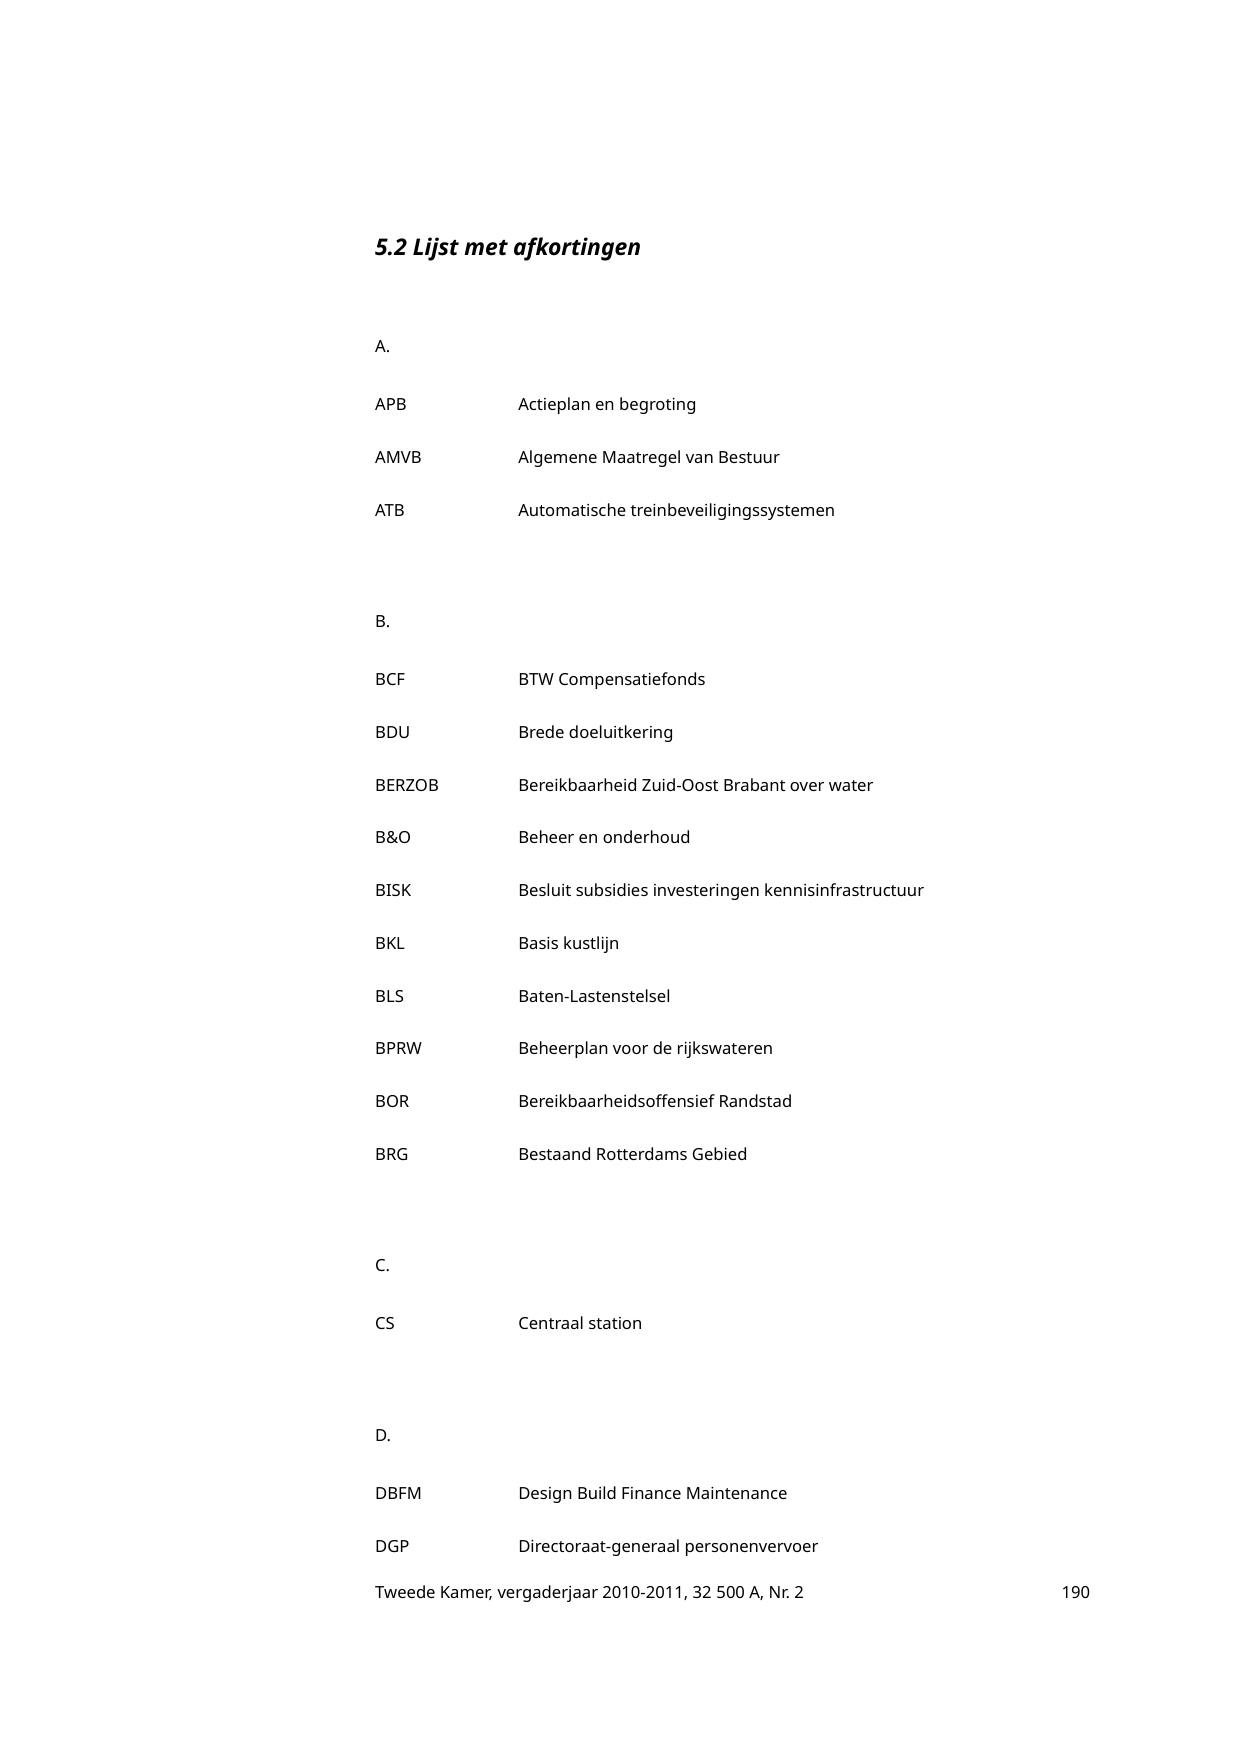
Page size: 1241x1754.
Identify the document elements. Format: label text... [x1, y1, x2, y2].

table_cell C. [375, 1254, 518, 1312]
table_cell DBFM [375, 1482, 518, 1534]
table_cell Bereikbaarheidsoffensief Randstad [518, 1090, 1090, 1142]
table_cell BKL [375, 932, 518, 984]
table_cell Algemene Maatregel van Bestuur [518, 446, 1090, 498]
table_cell BPRW [375, 1037, 518, 1090]
table_cell Baten-Lastenstelsel [518, 984, 1090, 1037]
table_cell BERZOB [375, 774, 518, 826]
table_cell Basis kustlijn [518, 932, 1090, 984]
table_cell Besluit subsidies investeringen kennisinfrastructuur [518, 879, 1090, 932]
table_cell D. [375, 1423, 518, 1482]
table_header A. [375, 335, 518, 393]
table_cell BLS [375, 984, 518, 1037]
table_cell B&O [375, 826, 518, 879]
table_cell DGP [375, 1534, 518, 1557]
table_cell CS [375, 1312, 518, 1365]
table_cell [518, 1423, 1090, 1482]
table_cell Centraal station [518, 1312, 1090, 1365]
table_cell [375, 1195, 518, 1253]
subtitle 5.2 Lijst met afkortingen [375, 230, 1090, 262]
table_cell Bestaand Rotterdams Gebied [518, 1143, 1090, 1195]
table_cell AMVB [375, 446, 518, 498]
table_cell Design Build Finance Maintenance [518, 1482, 1090, 1534]
table_cell B. [375, 610, 518, 668]
table_cell ATB [375, 499, 518, 551]
table_cell Actieplan en begroting [518, 393, 1090, 446]
table_cell BISK [375, 879, 518, 932]
table_cell BCF [375, 668, 518, 721]
table_cell [518, 1254, 1090, 1312]
table_cell APB [375, 393, 518, 446]
table_cell BRG [375, 1143, 518, 1195]
table_cell Beheer en onderhoud [518, 826, 1090, 879]
table_cell Directoraat-generaal personenvervoer [518, 1534, 1090, 1557]
table_cell BOR [375, 1090, 518, 1142]
table_cell [375, 551, 518, 609]
table_cell [518, 551, 1090, 609]
table_cell [518, 1195, 1090, 1253]
table_cell BDU [375, 721, 518, 773]
table_cell Automatische treinbeveiligingssystemen [518, 499, 1090, 551]
table_cell Brede doeluitkering [518, 721, 1090, 773]
table_cell Bereikbaarheid Zuid-Oost Brabant over water [518, 774, 1090, 826]
table_cell [375, 1365, 518, 1423]
table_cell BTW Compensatiefonds [518, 668, 1090, 721]
table_cell Beheerplan voor de rijkswateren [518, 1037, 1090, 1090]
table_cell [518, 1365, 1090, 1423]
table_cell [518, 610, 1090, 668]
table_header [518, 335, 1090, 393]
